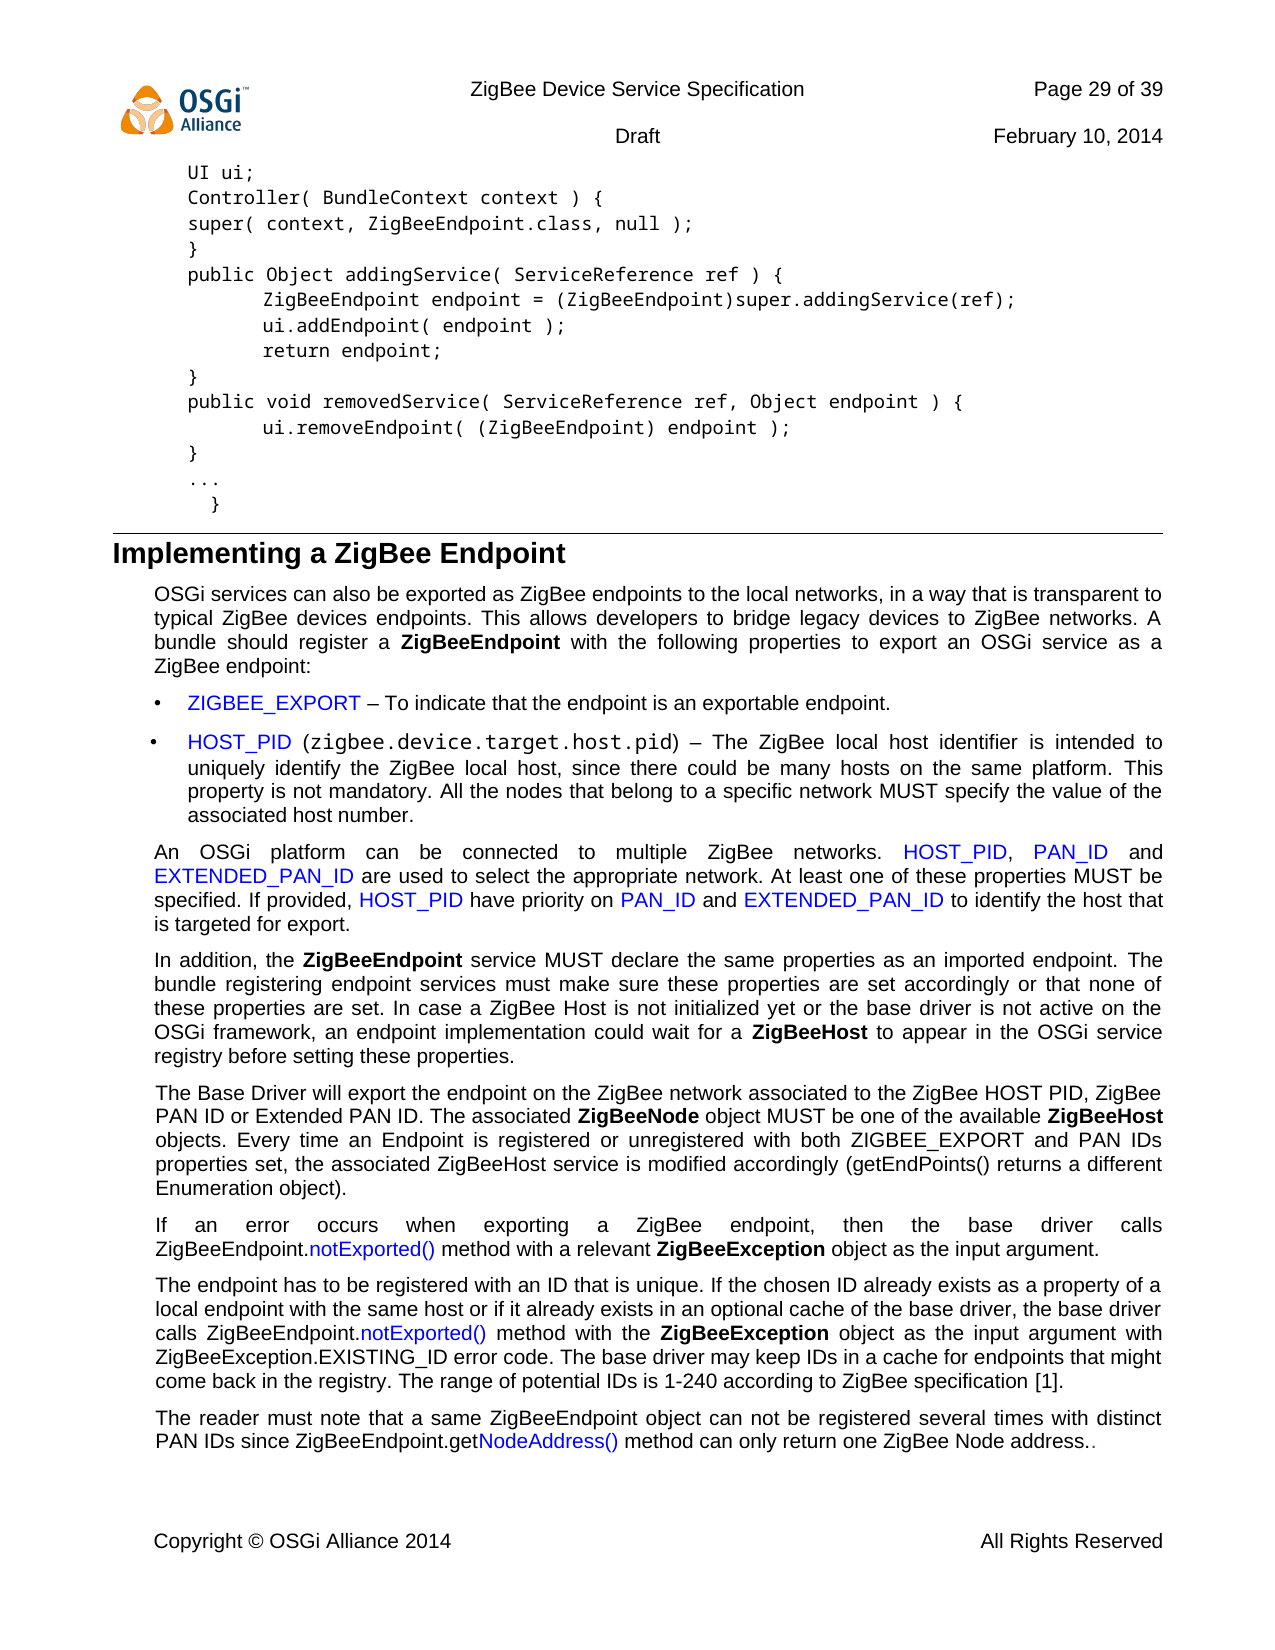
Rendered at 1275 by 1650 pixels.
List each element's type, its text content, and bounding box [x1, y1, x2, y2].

text public void removedService( ServiceReference ref, Object endpoint ) { [153, 389, 1163, 414]
text return endpoint; [153, 338, 1163, 363]
picture [113, 78, 257, 142]
list The Base Driver will export the endpoint on the ZigBee network associated to the ZigBee HOST PID, ZigBee PAN ID or Extended PAN ID. The associated ZigBeeNode object MUST be one of the available ZigBeeHost objects. Every time an Endpoint is registered or unregistered with both ZIGBEE_EXPORT and PAN IDs properties set, the associated ZigBeeHost service is modified accordingly (getEndPoints() returns a different Enumeration object). [155, 1080, 1163, 1200]
text ... [153, 465, 1163, 491]
list If an error occurs when exporting a ZigBee endpoint, then the base driver calls ZigBeeEndpoint.notExported() method with a relevant ZigBeeException object as the input argument. [155, 1213, 1163, 1261]
text } [153, 236, 1163, 261]
text } [153, 491, 1163, 516]
list An OSGi platform can be connected to multiple ZigBee networks. HOST_PID, PAN_ID and EXTENDED_PAN_ID are used to select the appropriate network. At least one of these properties MUST be specified. If provided, HOST_PID have priority on PAN_ID and EXTENDED_PAN_ID to identify the host that is targeted for export. [154, 840, 1163, 936]
text Controller( BundleContext context ) { [153, 184, 1163, 210]
text ui.removeEndpoint( (ZigBeeEndpoint) endpoint ); [153, 414, 1163, 440]
list HOST_PID (zigbee.device.target.host.pid) – The ZigBee local host identifier is intended to uniquely identify the ZigBee local host, since there could be many hosts on the same platform. This property is not mandatory. All the nodes that belong to a specific network MUST specify the value of the associated host number. [150, 727, 1163, 827]
text } [153, 363, 1163, 389]
text ZigBeeEndpoint endpoint = (ZigBeeEndpoint)super.addingService(ref); [153, 287, 1163, 312]
text ui.addEndpoint( endpoint ); [153, 312, 1163, 338]
text The reader must note that a same ZigBeeEndpoint object can not be registered several times with distinct PAN IDs since ZigBeeEndpoint.getNodeAddress() method can only return one ZigBee Node address.. [155, 1405, 1163, 1453]
subtitle Implementing a ZigBee Endpoint [112, 534, 1163, 569]
text The endpoint has to be registered with an ID that is unique. If the chosen ID already exists as a property of a local endpoint with the same host or if it already exists in an optional cache of the base driver, the base driver calls ZigBeeEndpoint.notExported() method with the ZigBeeException object as the input argument with ZigBeeException.EXISTING_ID error code. The base driver may keep IDs in a cache for endpoints that might come back in the registry. The range of potential IDs is 1-240 according to ZigBee specification [1].. [155, 1273, 1163, 1393]
text super( context, ZigBeeEndpoint.class, null ); [153, 210, 1163, 236]
text OSGi services can also be exported as ZigBee endpoints to the local networks, in a way that is transparent to typical ZigBee devices endpoints. This allows developers to bridge legacy devices to ZigBee networks. A bundle should register a ZigBeeEndpoint with the following properties to export an OSGi service as a ZigBee endpoint: [154, 582, 1163, 678]
list ZIGBEE_EXPORT – To indicate that the endpoint is an exportable endpoint. [154, 690, 1163, 714]
text } [153, 440, 1163, 465]
text public Object addingService( ServiceReference ref ) { [153, 261, 1163, 287]
text UI ui; [153, 159, 1163, 184]
list In addition, the ZigBeeEndpoint service MUST declare the same properties as an imported endpoint. The bundle registering endpoint services must make sure these properties are set accordingly or that none of these properties are set. In case a ZigBee Host is not initialized yet or the base driver is not active on the OSGi framework, an endpoint implementation could wait for a ZigBeeHost to appear in the OSGi service registry before setting these properties. [154, 948, 1163, 1068]
